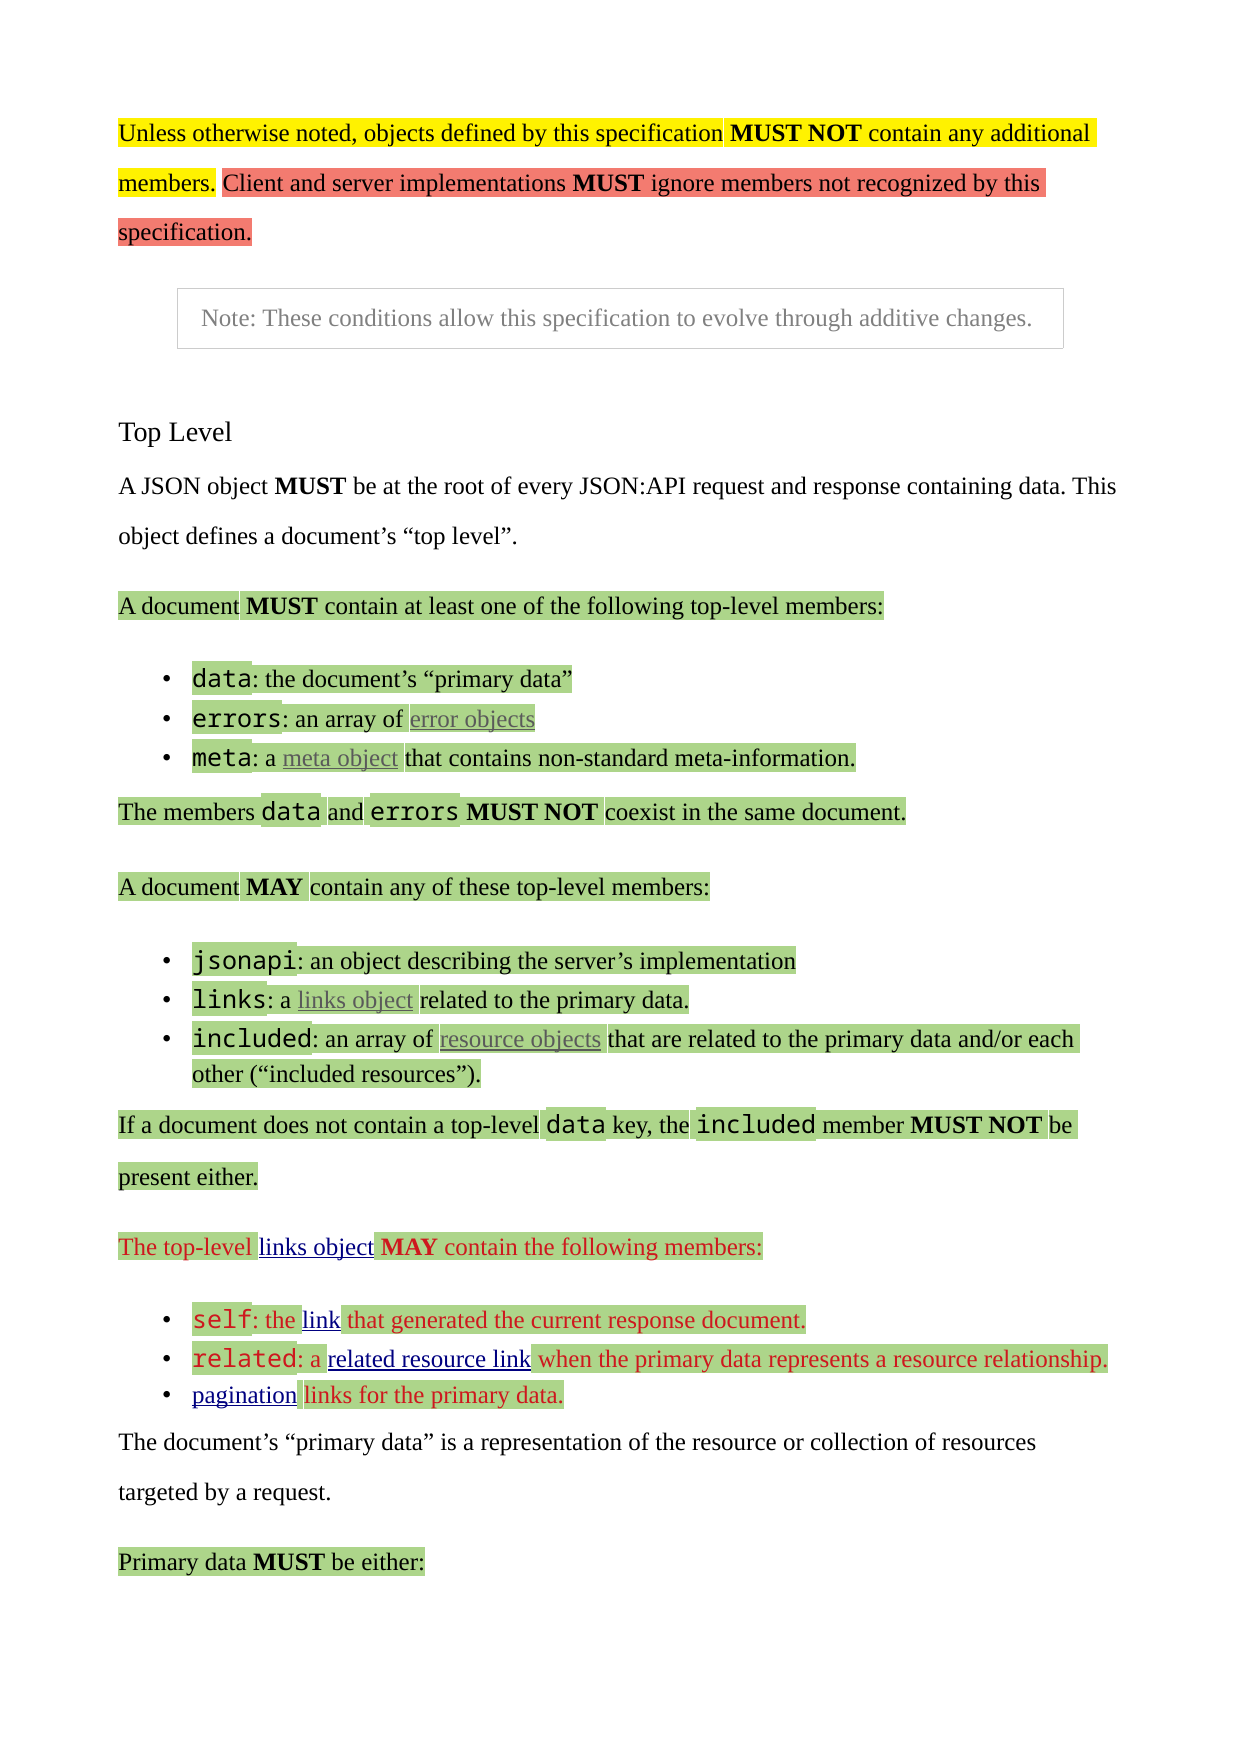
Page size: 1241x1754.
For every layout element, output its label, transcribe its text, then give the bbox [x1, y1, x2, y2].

list errors: an array of error objects [162, 700, 1122, 734]
text Unless otherwise noted, objects defined by this specification MUST NOT contain any additional members. Client and server implementations MUST ignore members not recognized by this specification. [118, 118, 1122, 246]
list included: an array of resource objects that are related to the primary data and/or each other (“included resources”). [162, 1021, 1122, 1088]
text If a document does not contain a top-level data key, the included member MUST NOT be present either. [118, 1107, 1122, 1190]
list links: a links object related to the primary data. [162, 981, 1122, 1016]
list data: the document’s “primary data” [162, 661, 1122, 695]
text The top-level links object MAY contain the following members: [118, 1232, 1122, 1260]
list jsonapi: an object describing the server’s implementation [162, 942, 1122, 976]
list pagination links for the primary data. [162, 1380, 1122, 1409]
text A document MAY contain any of these top-level members: [118, 872, 1122, 901]
text A document MUST contain at least one of the following top-level members: [118, 591, 1122, 620]
text The document’s “primary data” is a representation of the resource or collection of resources targeted by a request. [118, 1427, 1122, 1506]
text A JSON object MUST be at the root of every JSON:API request and response containing data. This object defines a document’s “top level”. [118, 471, 1122, 550]
list related: a related resource link when the primary data represents a resource relationship. [162, 1341, 1122, 1375]
text The members data and errors MUST NOT coexist in the same document. [118, 793, 1122, 827]
list self: the link that generated the current response document. [162, 1302, 1122, 1336]
text Note: These conditions allow this specification to evolve through additive changes. [178, 289, 1063, 348]
text Primary data MUST be either: [118, 1547, 1122, 1576]
list meta: a meta object that contains non-standard meta-information. [162, 739, 1122, 773]
subtitle Top Level [118, 416, 1122, 448]
